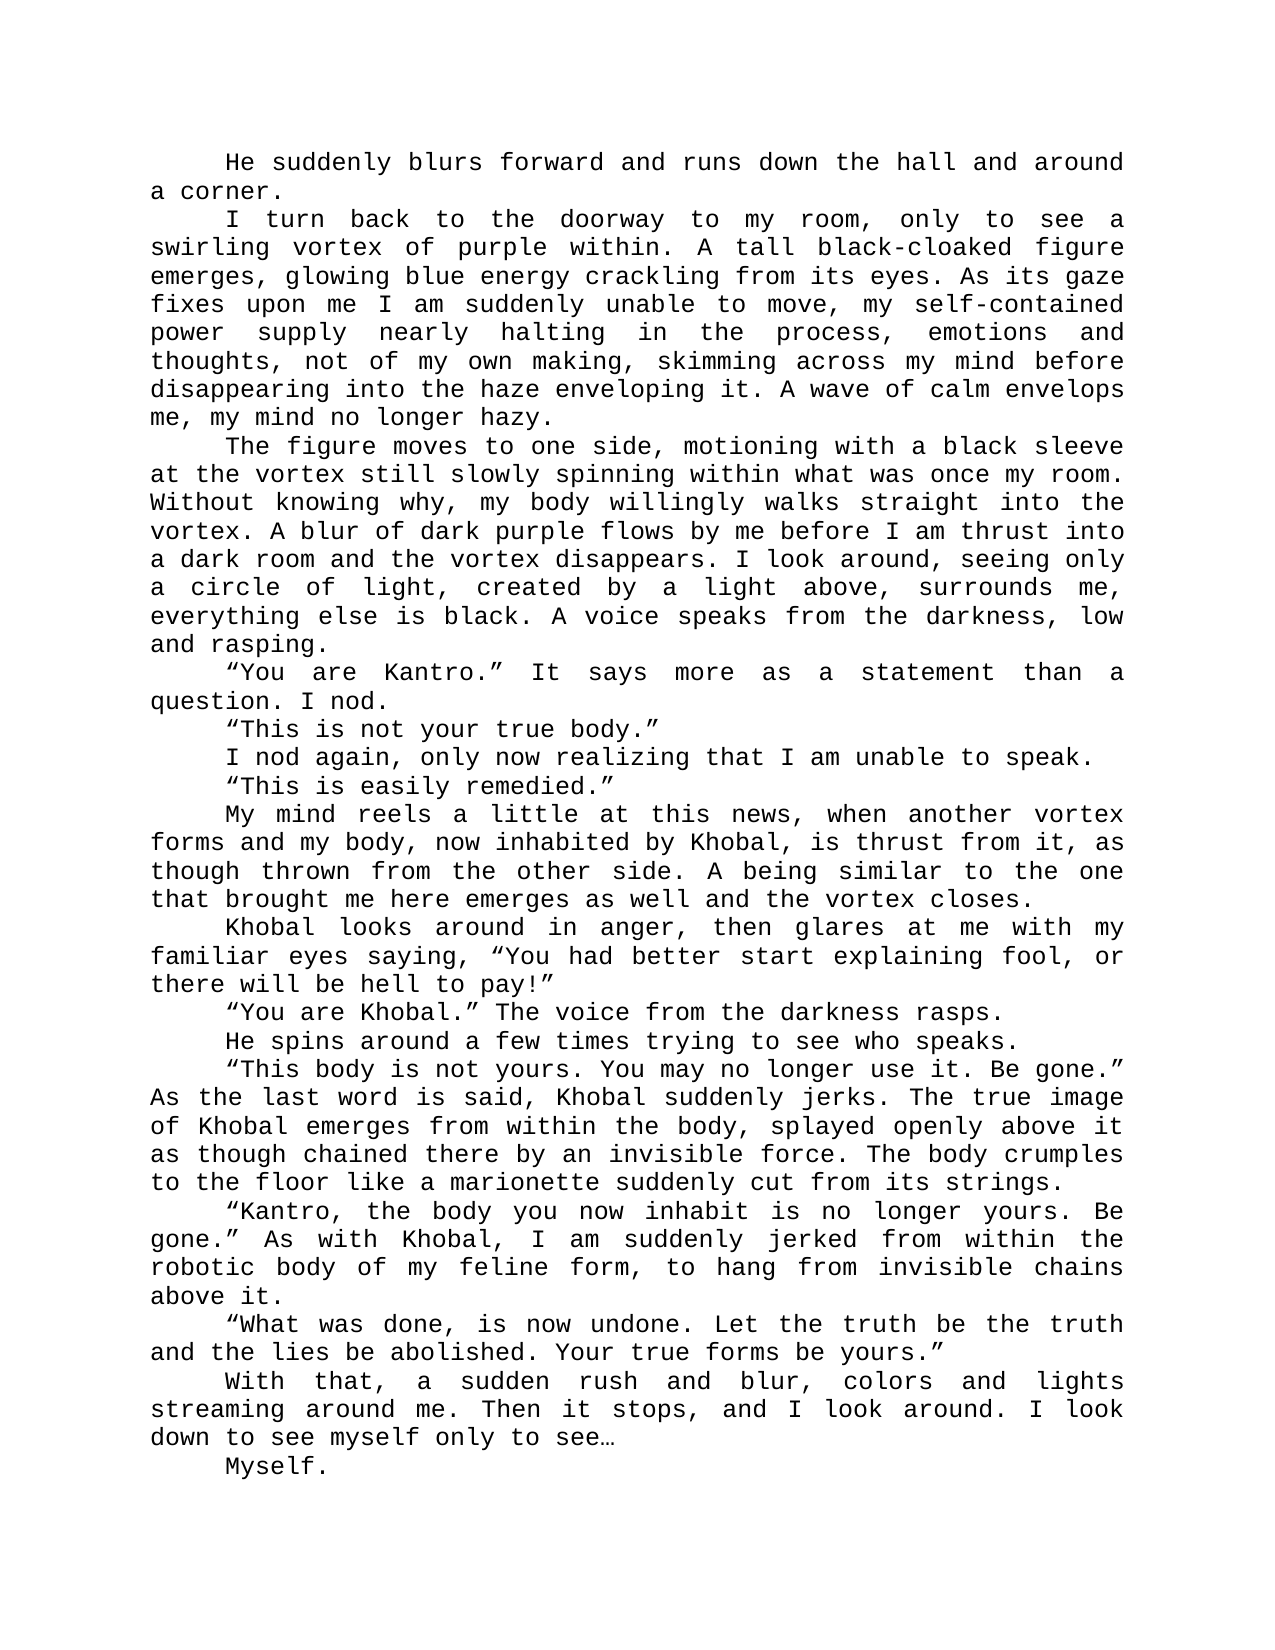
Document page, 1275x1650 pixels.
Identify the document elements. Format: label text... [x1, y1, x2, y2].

text “Kantro, the body you now inhabit is no longer yours. Be gone.” As with Khobal, I am suddenly jerked from within the robotic body of my feline form, to hang from invisible chains above it. [150, 1198, 1125, 1312]
text I nod again, only now realizing that I am unable to speak. [150, 745, 1125, 773]
text With that, a sudden rush and blur, colors and lights streaming around me. Then it stops, and I look around. I look down to see myself only to see… [150, 1368, 1125, 1453]
text Myself. [150, 1453, 1125, 1482]
text The figure moves to one side, motioning with a black sleeve at the vortex still slowly spinning within what was once my room. Without knowing why, my body willingly walks straight into the vortex. A blur of dark purple flows by me before I am thrust into a dark room and the vortex disappears. I look around, seeing only a circle of light, created by a light above, surrounds me, everything else is black. A voice speaks from the darkness, low and rasping. [150, 433, 1125, 660]
text “What was done, is now undone. Let the truth be the truth and the lies be abolished. Your true forms be yours.” [150, 1312, 1125, 1368]
text “This is easily remedied.” [150, 773, 1125, 802]
text He spins around a few times trying to see who speaks. [150, 1028, 1125, 1057]
text My mind reels a little at this news, when another vortex forms and my body, now inhabited by Khobal, is thrust from it, as though thrown from the other side. A being similar to the one that brought me here emerges as well and the vortex closes. [150, 802, 1125, 915]
text “This is not your true body.” [150, 717, 1125, 745]
text “You are Kantro.” It says more as a statement than a question. I nod. [150, 660, 1125, 717]
text “You are Khobal.” The voice from the darkness rasps. [150, 1000, 1125, 1028]
text “This body is not yours. You may no longer use it. Be gone.” As the last word is said, Khobal suddenly jerks. The true image of Khobal emerges from within the body, splayed openly above it as though chained there by an invisible force. The body crumples to the floor like a marionette suddenly cut from its strings. [150, 1057, 1125, 1198]
text Khobal looks around in anger, then glares at me with my familiar eyes saying, “You had better start explaining fool, or there will be hell to pay!” [150, 915, 1125, 1000]
text He suddenly blurs forward and runs down the hall and around a corner. [150, 150, 1125, 207]
text I turn back to the doorway to my room, only to see a swirling vortex of purple within. A tall black-cloaked figure emerges, glowing blue energy crackling from its eyes. As its gaze fixes upon me I am suddenly unable to move, my self-contained power supply nearly halting in the process, emotions and thoughts, not of my own making, skimming across my mind before disappearing into the haze enveloping it. A wave of calm envelops me, my mind no longer hazy. [150, 207, 1125, 433]
